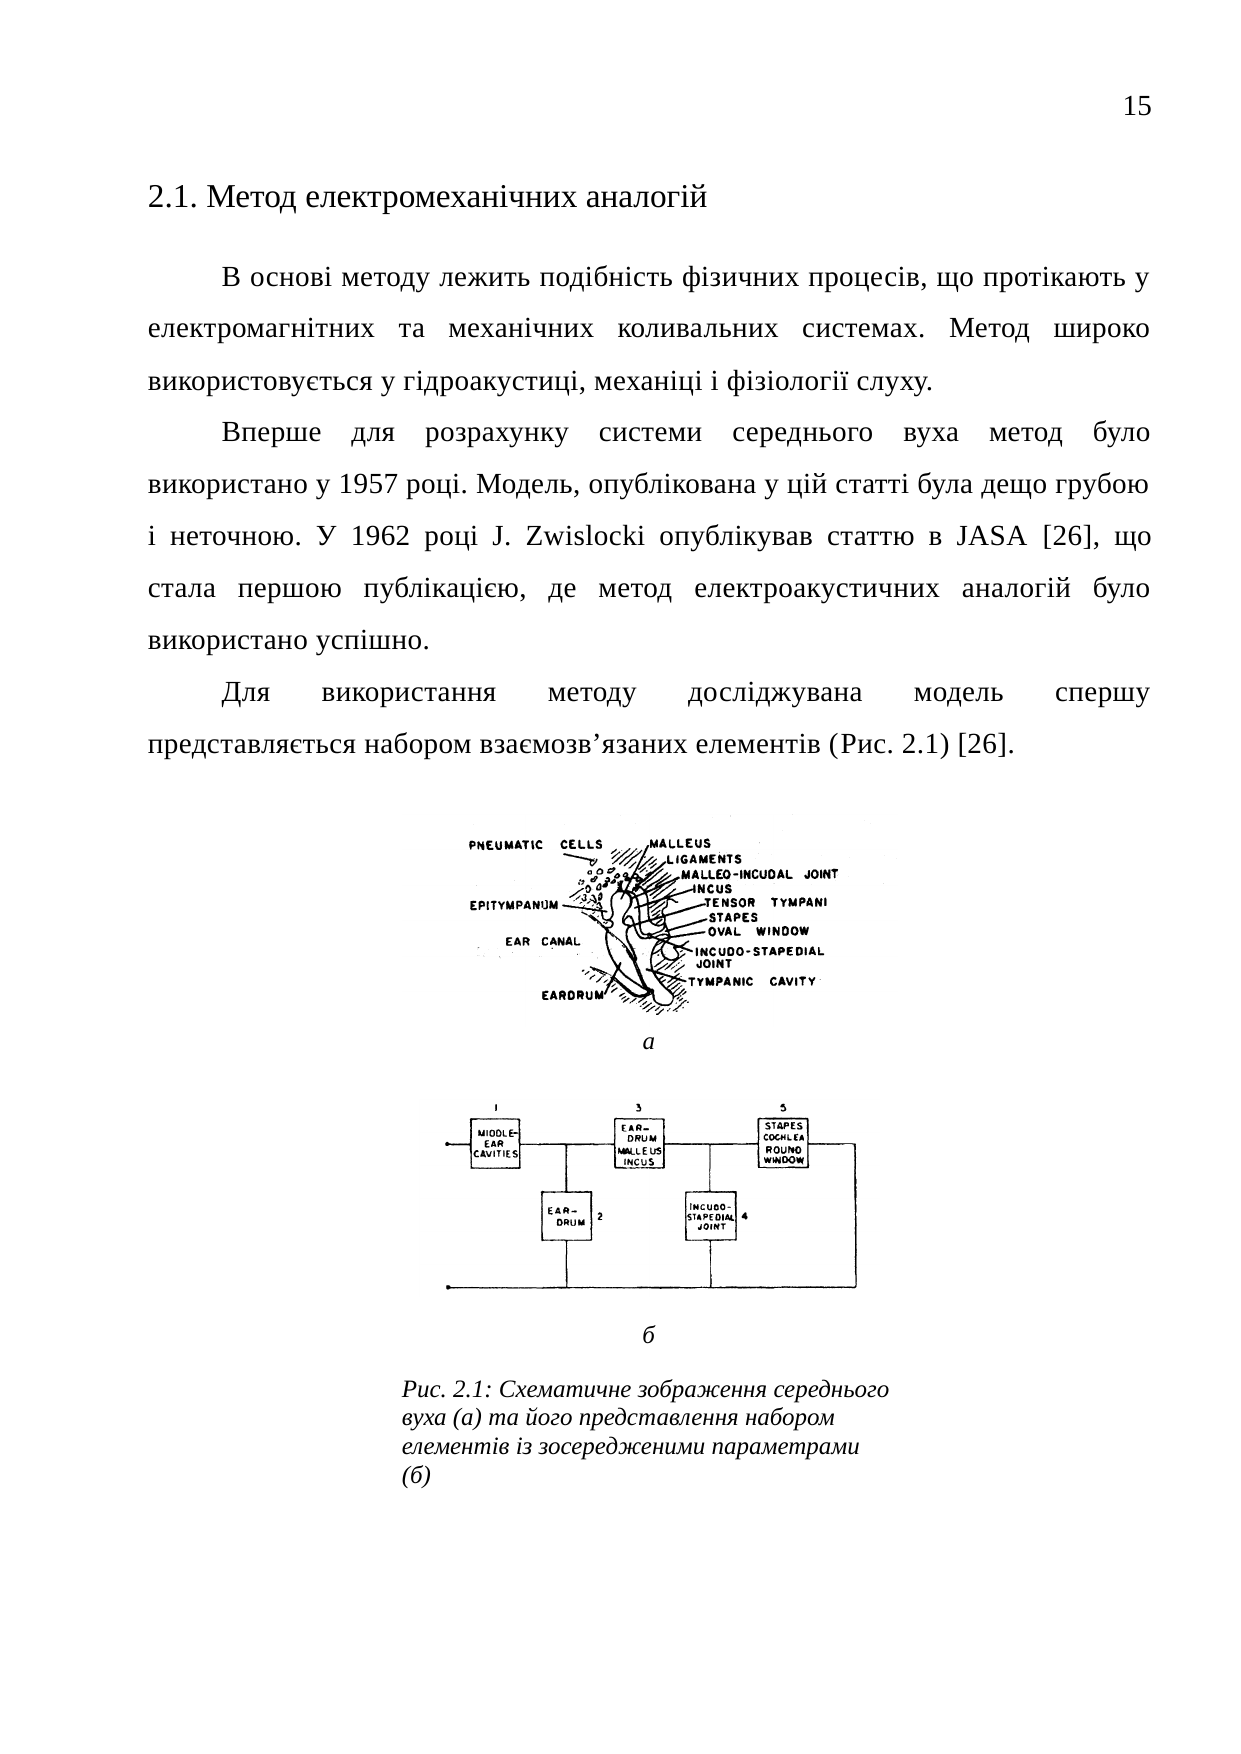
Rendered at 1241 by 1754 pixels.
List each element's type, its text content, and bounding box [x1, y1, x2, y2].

text а [402, 1027, 898, 1055]
text б [402, 1080, 898, 1349]
picture [401, 814, 898, 1027]
text Рис. 2.1: Схематичне зображення середнього вуха (а) та його представлення набором елементів із зосередженими параметрами (б) [402, 1374, 898, 1489]
text В основі методу лежить подібність фізичних процесів, що протікають у електромагнітних та механічних коливальних системах. Метод широко використовується у гідроакустиці, механіці і фізіології слуху. [148, 259, 1152, 396]
text Вперше для розрахунку системи середнього вуха метод було використано у 1957 році. Модель, опублікована у цій статті була дещо грубою і неточною. У 1962 році J. Zwislocki опублікував статтю в JASA [26], що стала першою публікацією, де метод електроакустичних аналогій було використано успішно. [148, 414, 1152, 656]
text Для використання методу досліджувана модель спершу представляється набором взаємозв’язаних елементів (Рис. 2.1) [26]. [148, 674, 1152, 760]
picture [419, 1099, 880, 1297]
subtitle Метод електромеханічних аналогій [148, 176, 1152, 215]
